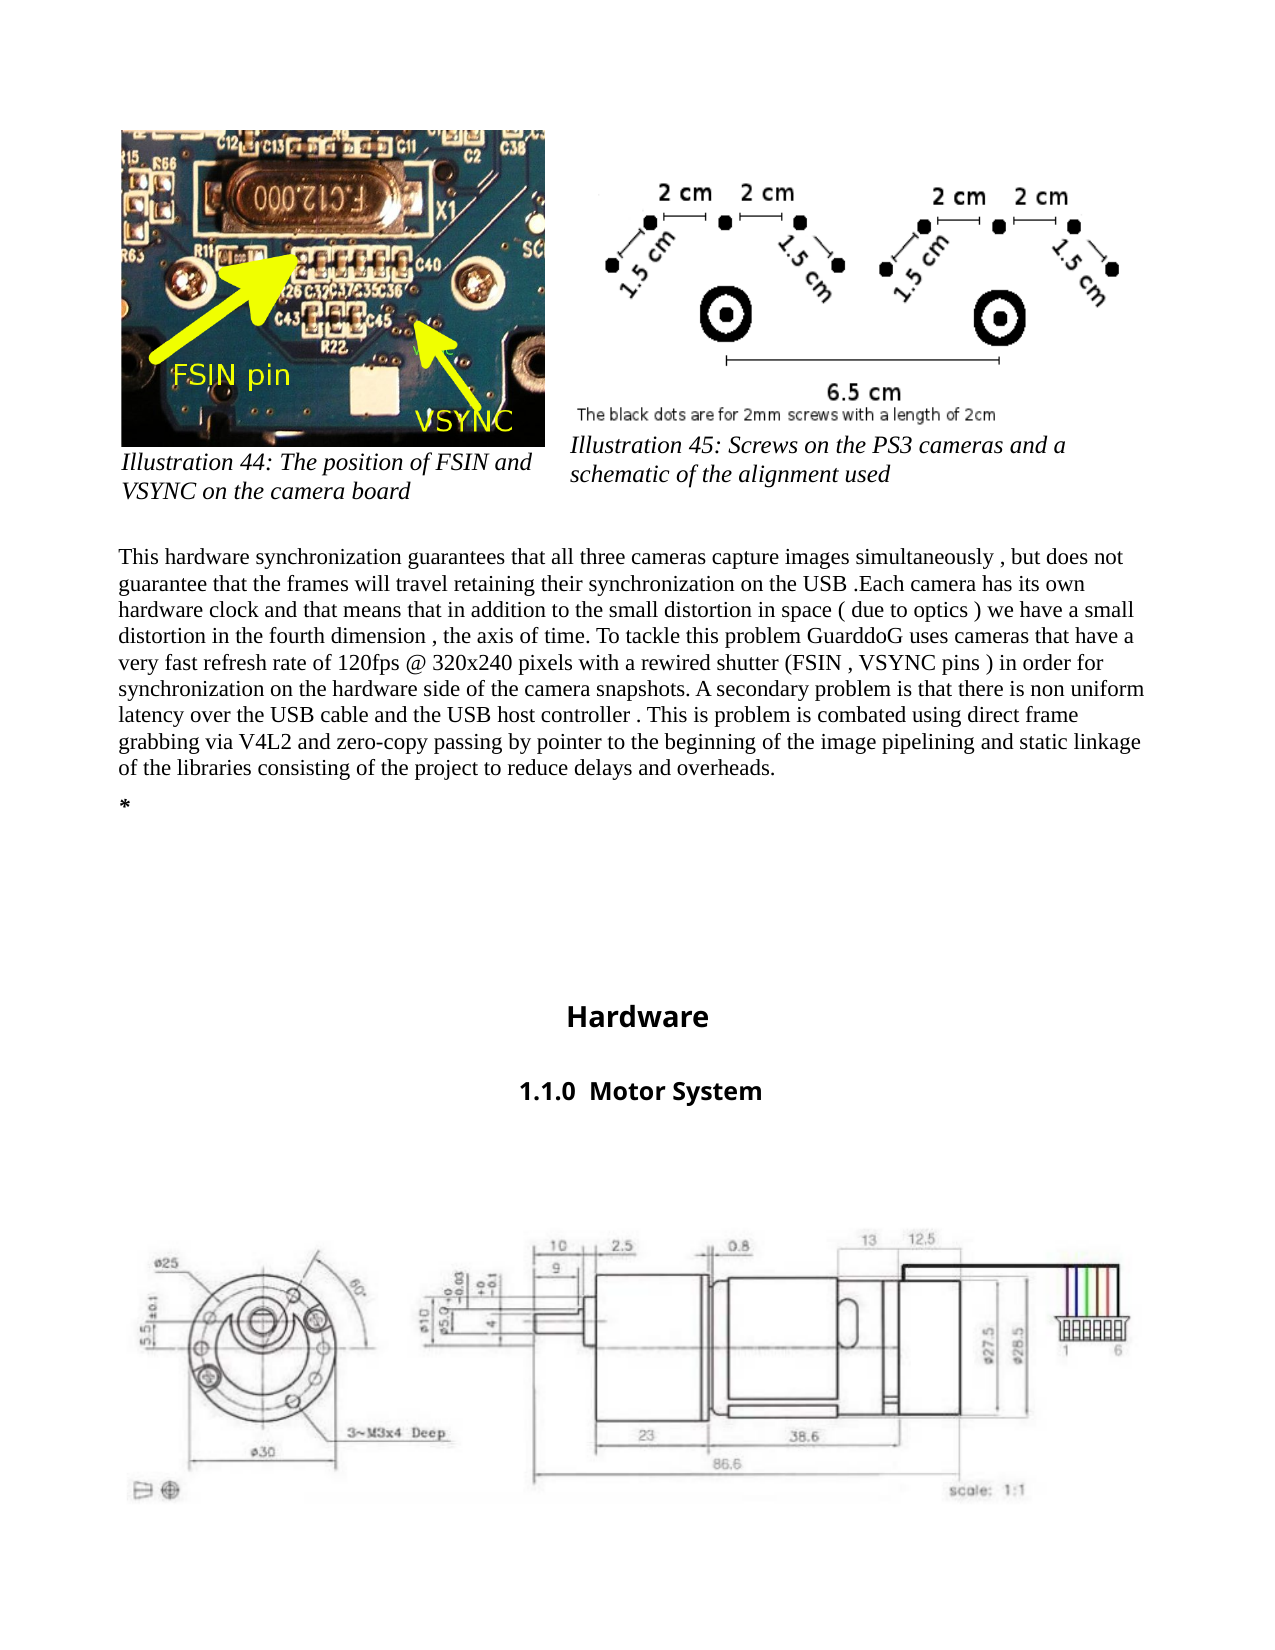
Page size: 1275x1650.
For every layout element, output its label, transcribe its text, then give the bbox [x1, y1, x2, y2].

picture [118, 1221, 1157, 1507]
text 1.1.0 Motor System [118, 1073, 1157, 1107]
text This hardware synchronization guarantees that all three cameras capture images simultaneously , but does not guarantee that the frames will travel retaining their synchronization on the USB .Each camera has its own hardware clock and that means that in addition to the small distortion in space ( due to optics ) we have a small distortion in the fourth dimension , the axis of time. To tackle this problem GuarddoG uses cameras that have a very fast refresh rate of 120fps @ 320x240 pixels with a rewired shutter (FSIN , VSYNC pins ) in order for synchronization on the hardware side of the camera snapshots. A secondary problem is that there is non uniform latency over the USB cable and the USB host controller . This is problem is combated using direct frame grabbing via V4L2 and zero-copy passing by pointer to the beginning of the image pipelining and static linkage of the libraries consisting of the project to reduce delays and overheads. [118, 543, 1157, 781]
text Illustration 44: The position of FSIN and VSYNC on the camera board [121, 447, 545, 504]
picture [570, 165, 1146, 430]
picture [121, 130, 545, 447]
text * [118, 793, 1157, 819]
text Hardware [118, 997, 1157, 1036]
text Illustration 45: Screws on the PS3 cameras and a schematic of the alignment used [570, 430, 1145, 487]
